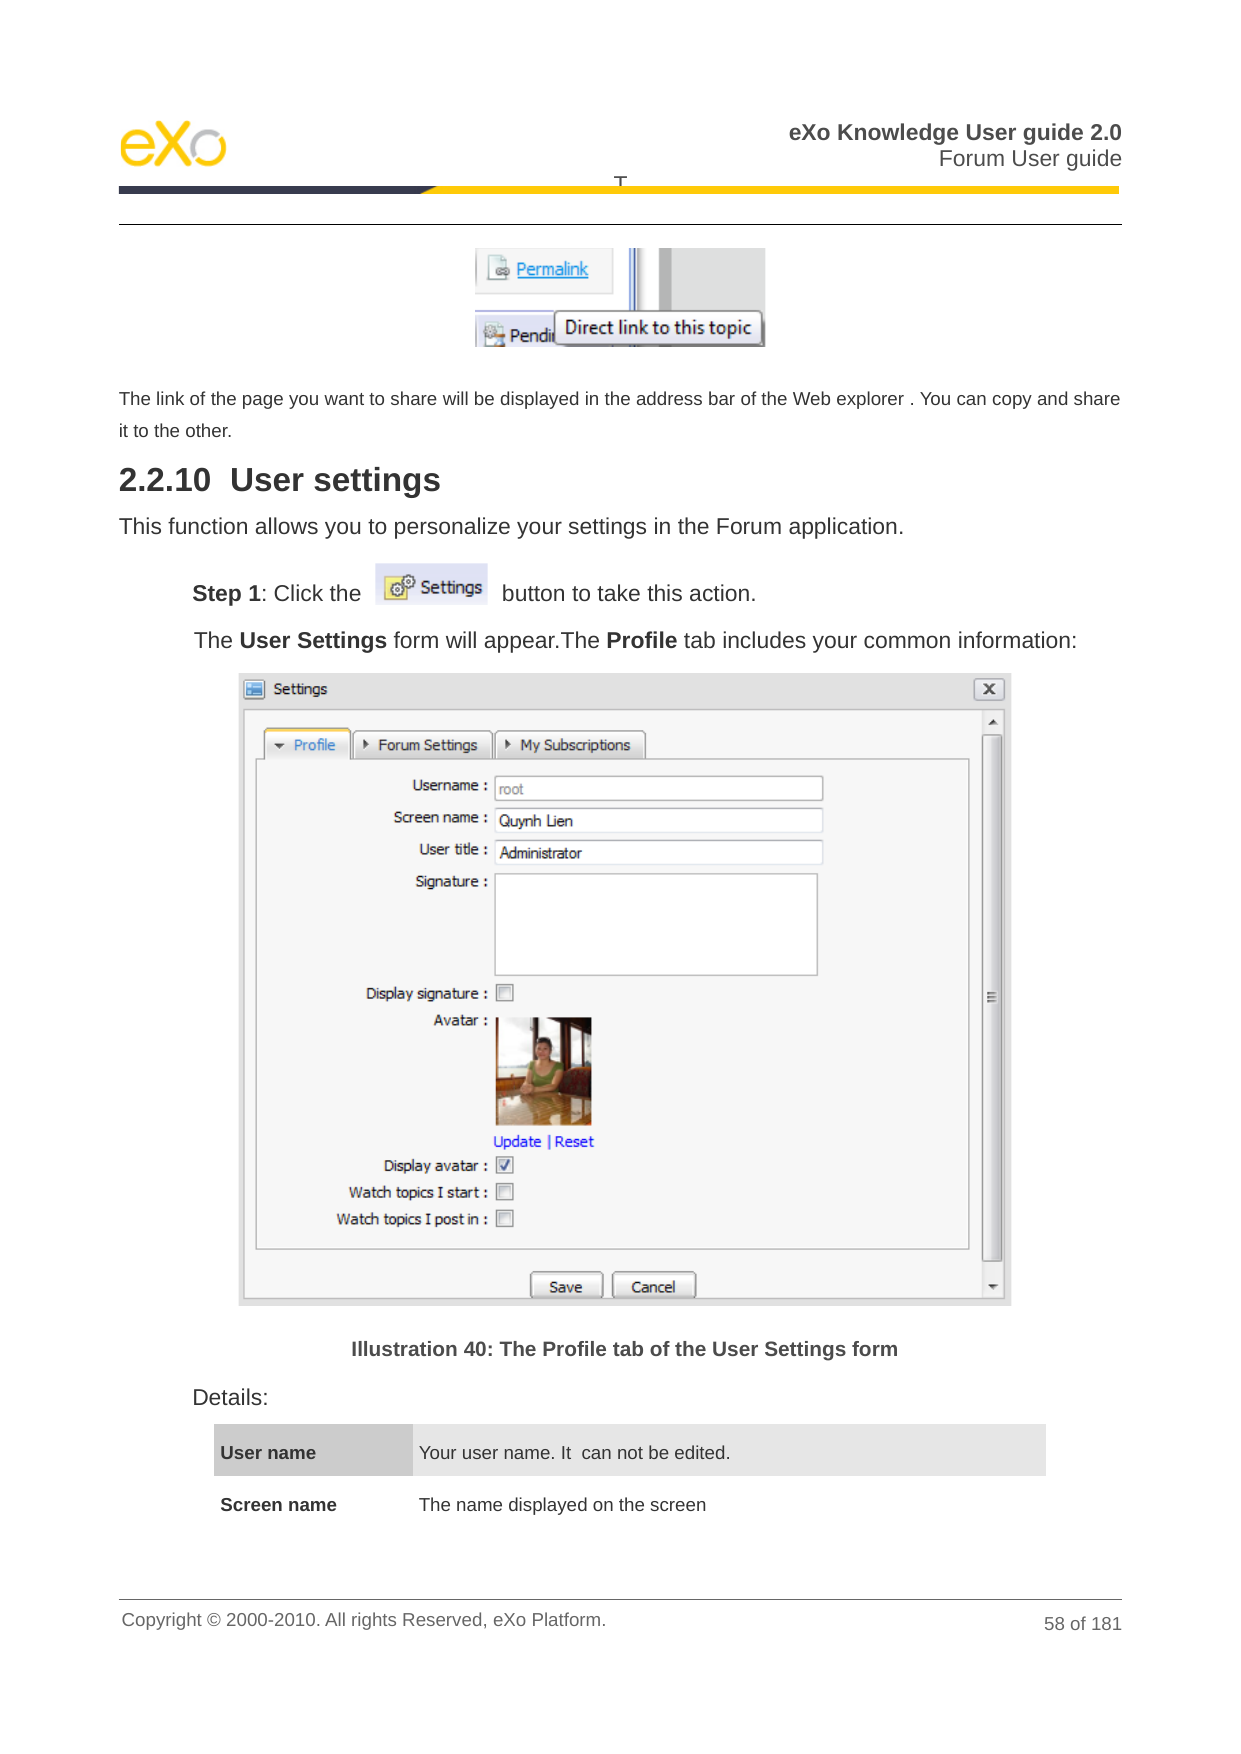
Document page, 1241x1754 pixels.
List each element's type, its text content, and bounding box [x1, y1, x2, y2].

table_cell The name displayed on the screen [413, 1476, 1046, 1539]
list The User Settings form will appear.The Profile tab includes your common information: [156, 627, 1122, 653]
table_header User name [214, 1424, 413, 1476]
picture [118, 186, 1119, 194]
text Details: [192, 661, 1122, 1411]
text This function allows you to personalize your settings in the Forum application. [118, 513, 1122, 540]
list Illustration 40: The Profile tab of the User Settings form [166, 1306, 1083, 1361]
picture [120, 120, 227, 167]
list [1012, 674, 1083, 749]
list [166, 1361, 1083, 1371]
picture [238, 673, 1012, 1306]
text The link of the page you want to share will be displayed in the address bar of the Web explorer . You can copy and share it to the other. [118, 388, 1122, 442]
table_header Your user name. It can not be edited. [413, 1424, 1046, 1476]
table_cell Screen name [214, 1476, 413, 1539]
list [166, 674, 238, 749]
list Step 1: Click the button to take this action. [154, 555, 1122, 612]
subtitle User settings [118, 460, 1122, 498]
picture [475, 248, 766, 347]
picture [375, 562, 488, 605]
